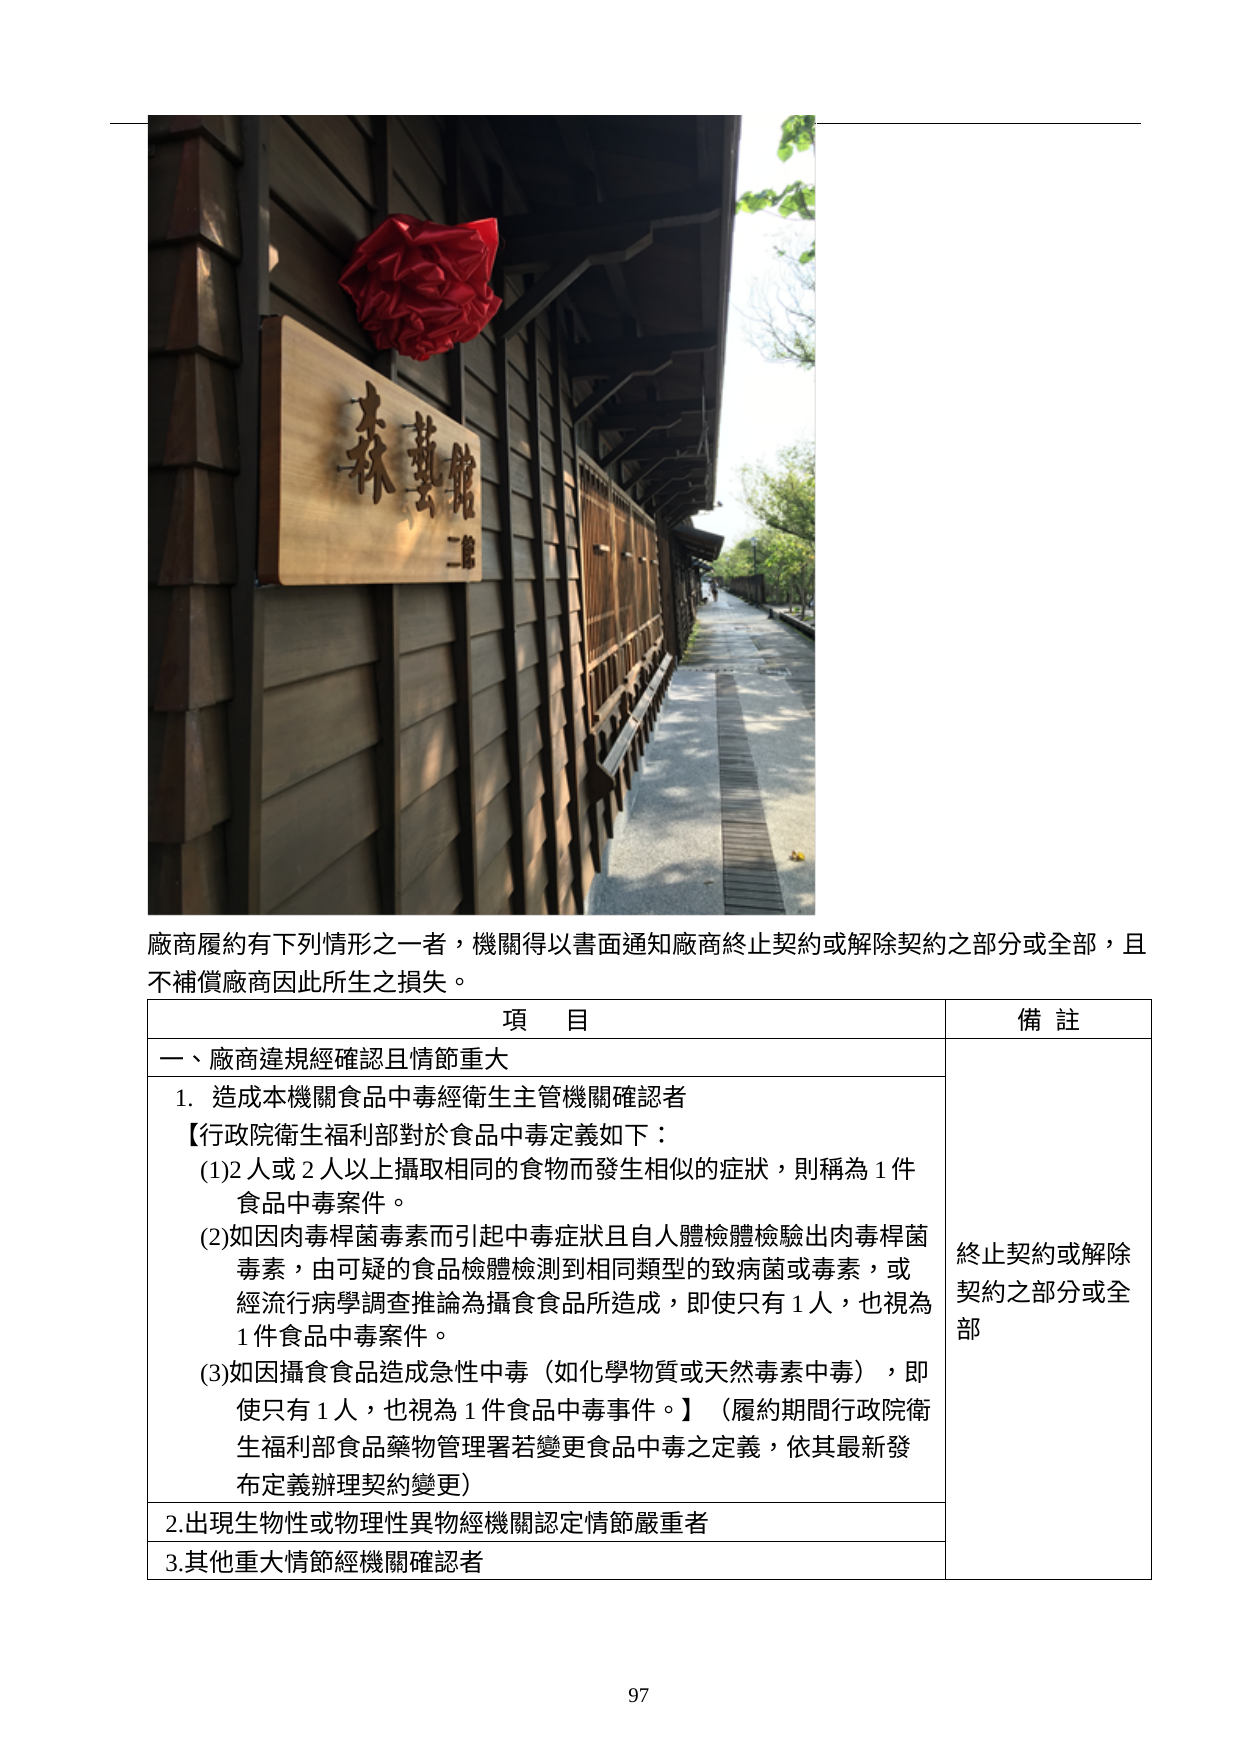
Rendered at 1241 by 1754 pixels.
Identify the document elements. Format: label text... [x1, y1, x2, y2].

text 廠商履約有下列情形之一者，機關得以書面通知廠商終止契約或解除契約之部分或全部，且不補償廠商因此所生之損失。 [148, 924, 1167, 999]
table_cell 終止契約或解除契約之部分或全部 [946, 1039, 1151, 1579]
table_cell 3.其他重大情節經機關確認者 [148, 1542, 945, 1579]
picture [147, 115, 817, 917]
table_header 備 註 [946, 1000, 1151, 1038]
table_cell 造成本機關食品中毒經衛生主管機關確認者 【行政院衛生福利部對於食品中毒定義如下： (1)2人或2人以上攝取相同的食物而發生相似的症狀，則稱為1件食品中毒案件。 (2)如因肉毒桿菌毒素而引起中毒症狀且自人體檢體檢驗出肉毒桿菌毒素，由可疑的食品檢體檢測到相同類型的致病菌或毒素，或經流行病學調查推論為攝食食品所造成，即使只有1人，也視為1件食品中毒案件。 (3)如因攝食食品造成急性中毒（如化學物質或天然毒素中毒），即使只有1人，也視為1件食品中毒事件。】（履約期間行政院衛生福利部食品藥物管理署若變更食品中毒之定義，依其最新發布定義辦理契約變更） [148, 1077, 945, 1502]
table_cell 2.出現生物性或物理性異物經機關認定情節嚴重者 [148, 1503, 945, 1541]
table_cell 一、廠商違規經確認且情節重大 [148, 1039, 945, 1076]
table_header 項 目 [148, 1000, 945, 1038]
